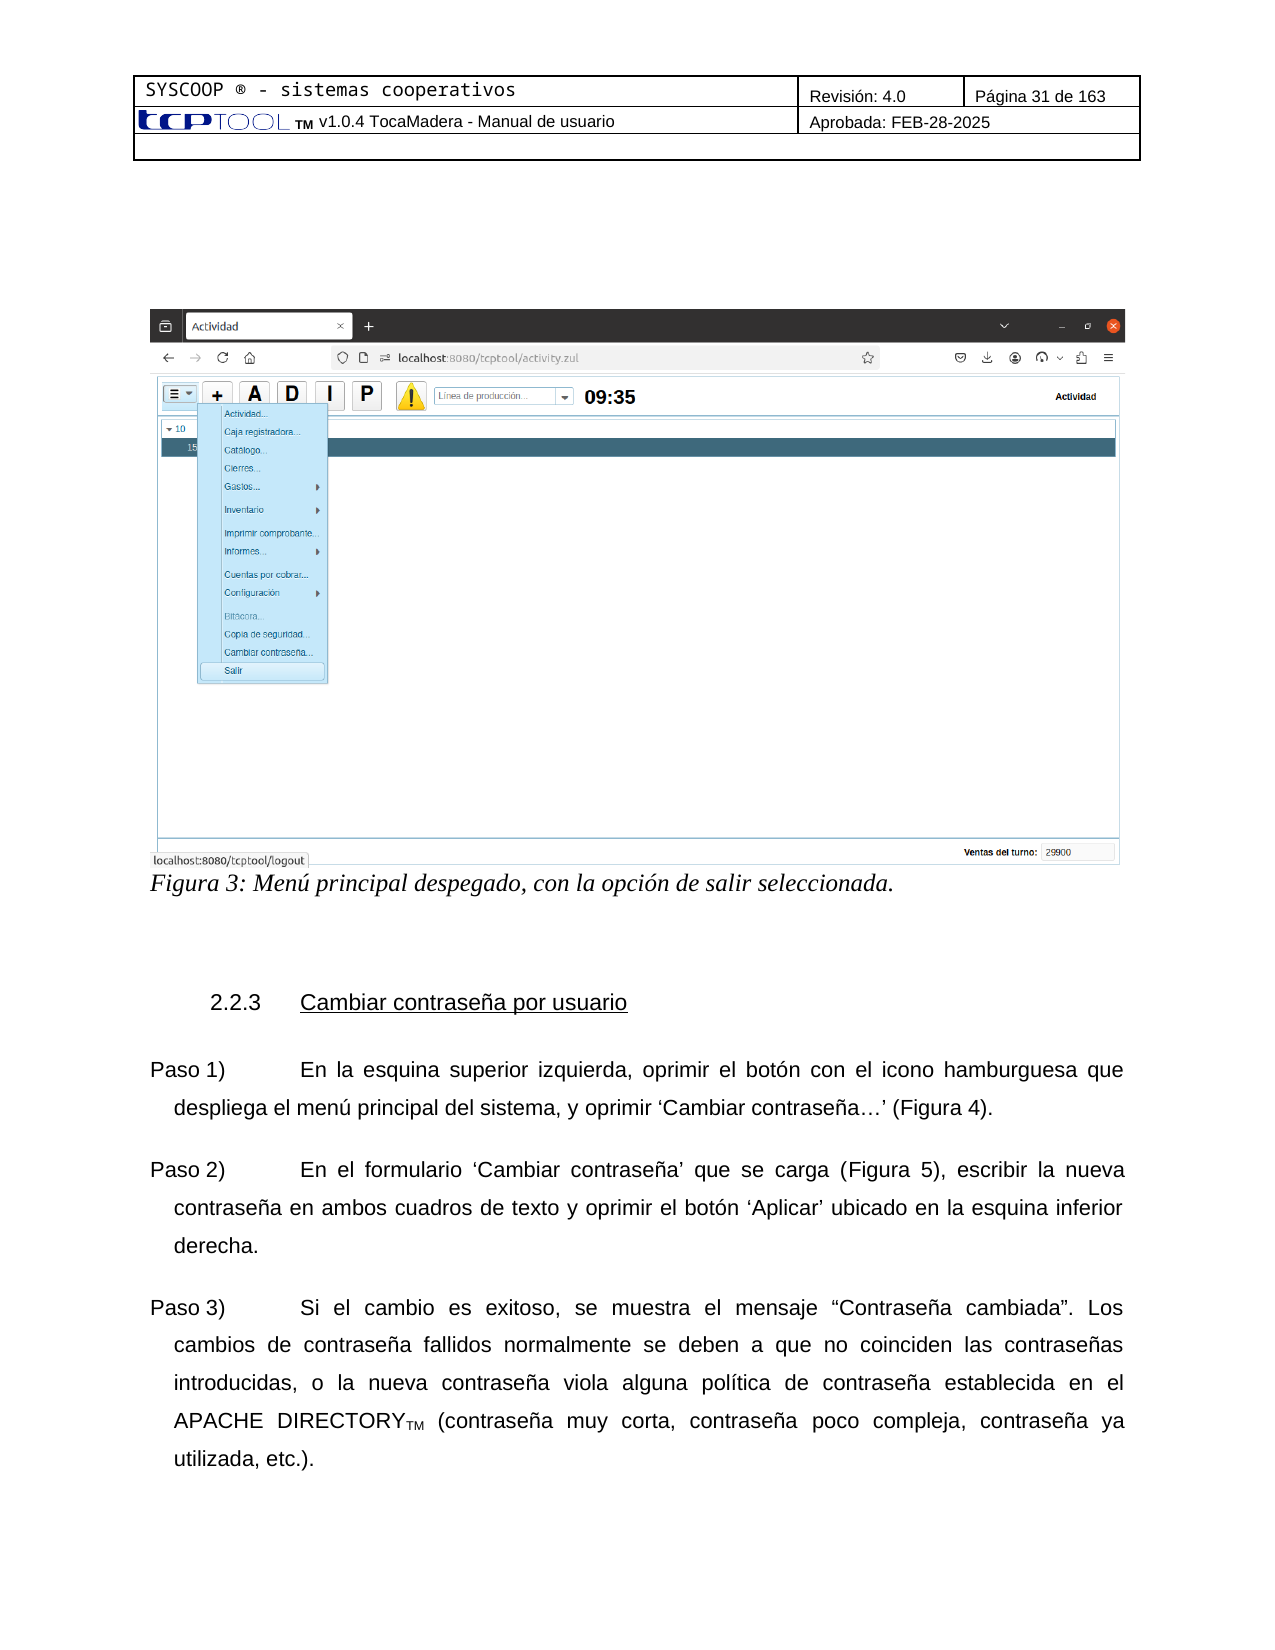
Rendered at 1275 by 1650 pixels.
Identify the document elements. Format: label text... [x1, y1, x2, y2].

list En la esquina superior izquierda, oprimir el botón con el icono hamburguesa que despliega el menú principal del sistema, y oprimir ‘Cambiar contraseña…’ (Figura 4). [150, 1057, 1125, 1120]
picture [150, 309, 1125, 868]
picture [138, 110, 290, 130]
subtitle Cambiar contraseña por usuario [210, 989, 1125, 1015]
text Figura 3: Menú principal despegado, con la opción de salir seleccionada. [150, 868, 1125, 897]
list Si el cambio es exitoso, se muestra el mensaje “Contraseña cambiada”. Los cambios de contraseña fallidos normalmente se deben a que no coinciden las contraseñas introducidas, o la nueva contraseña viola alguna política de contraseña establecida en el APACHE DIRECTORYTM (contraseña muy corta, contraseña poco compleja, contraseña ya utilizada, etc.). [150, 1294, 1125, 1471]
list En el formulario ‘Cambiar contraseña’ que se carga (Figura 5), escribir la nueva contraseña en ambos cuadros de texto y oprimir el botón ‘Aplicar’ ubicado en la esquina inferior derecha. [150, 1157, 1125, 1258]
